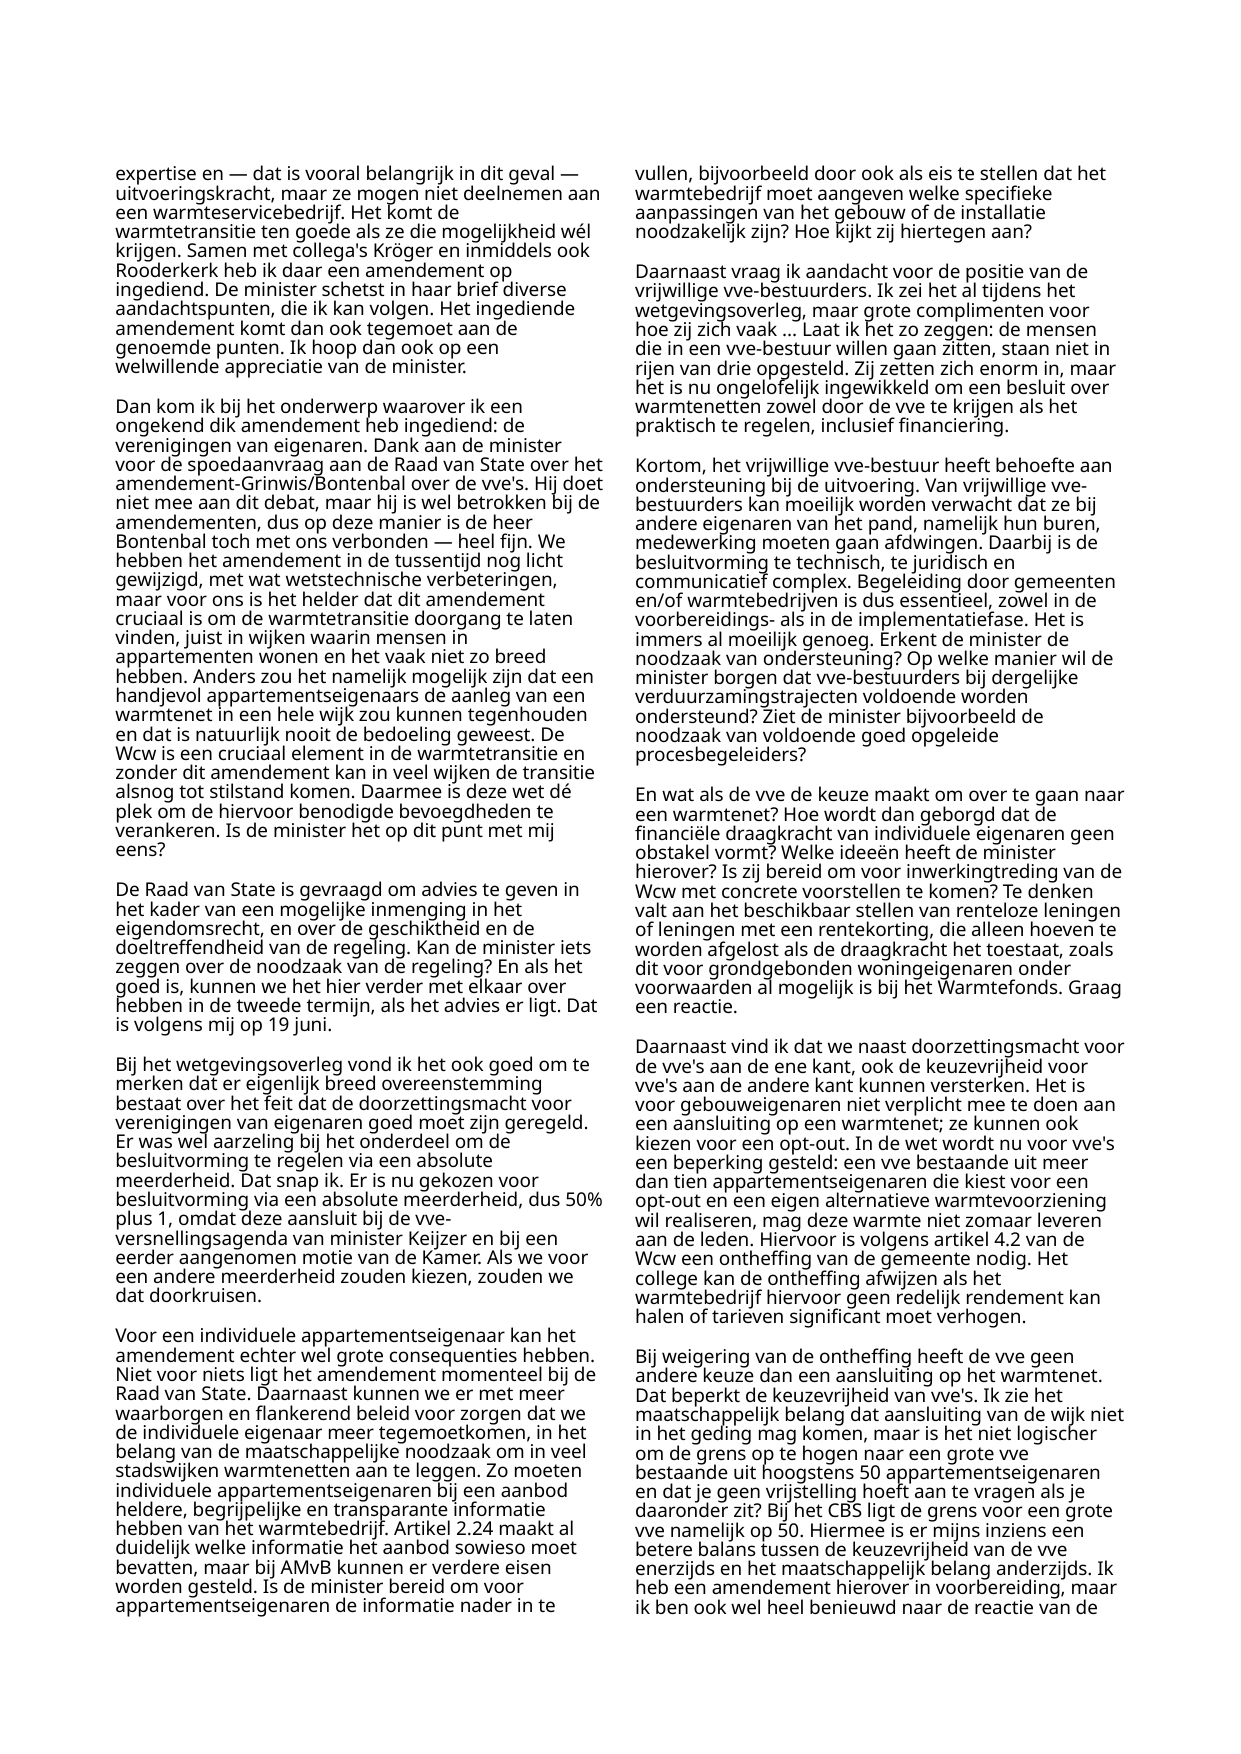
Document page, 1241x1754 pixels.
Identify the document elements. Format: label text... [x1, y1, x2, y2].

text Voor een individuele appartementseigenaar kan het amendement echter wel grote consequenties hebben. Niet voor niets ligt het amendement momenteel bij de Raad van State. Daarnaast kunnen we er met meer waarborgen en flankerend beleid voor zorgen dat we de individuele eigenaar meer tegemoetkomen, in het belang van de maatschappelijke noodzaak om in veel stadswijken warmtenetten aan te leggen. Zo moeten individuele appartementseigenaren bij een aanbod heldere, begrijpelijke en transparante informatie hebben van het warmtebedrijf. Artikel 2.24 maakt al duidelijk welke informatie het aanbod sowieso moet bevatten, maar bij AMvB kunnen er verdere eisen worden gesteld. Is de minister bereid om voor appartementseigenaren de informatie nader in te [115, 1327, 605, 1616]
text De Raad van State is gevraagd om advies te geven in het kader van een mogelijke inmenging in het eigendomsrecht, en over de geschiktheid en de doeltreffendheid van de regeling. Kan de minister iets zeggen over de noodzaak van de regeling? En als het goed is, kunnen we het hier verder met elkaar over hebben in de tweede termijn, als het advies er ligt. Dat is volgens mij op 19 juni. [115, 881, 605, 1035]
text expertise en — dat is vooral belangrijk in dit geval — uitvoeringskracht, maar ze mogen niet deelnemen aan een warmteservicebedrijf. Het komt de warmtetransitie ten goede als ze die mogelijkheid wél krijgen. Samen met collega's Kröger en inmiddels ook Rooderkerk heb ik daar een amendement op ingediend. De minister schetst in haar brief diverse aandachtspunten, die ik kan volgen. Het ingediende amendement komt dan ook tegemoet aan de genoemde punten. Ik hoop dan ook op een welwillende appreciatie van de minister. [115, 165, 605, 377]
text vullen, bijvoorbeeld door ook als eis te stellen dat het warmtebedrijf moet aangeven welke specifieke aanpassingen van het gebouw of de installatie noodzakelijk zijn? Hoe kijkt zij hiertegen aan? [635, 165, 1125, 242]
text Daarnaast vraag ik aandacht voor de positie van de vrijwillige vve-bestuurders. Ik zei het al tijdens het wetgevingsoverleg, maar grote complimenten voor hoe zij zich vaak ... Laat ik het zo zeggen: de mensen die in een vve-bestuur willen gaan zitten, staan niet in rijen van drie opgesteld. Zij zetten zich enorm in, maar het is nu ongelofelijk ingewikkeld om een besluit over warmtenetten zowel door de vve te krijgen als het praktisch te regelen, inclusief financiering. [635, 263, 1125, 437]
text Bij weigering van de ontheffing heeft de vve geen andere keuze dan een aansluiting op het warmtenet. Dat beperkt de keuzevrijheid van vve's. Ik zie het maatschappelijk belang dat aansluiting van de wijk niet in het geding mag komen, maar is het niet logischer om de grens op te hogen naar een grote vve bestaande uit hoogstens 50 appartementseigenaren en dat je geen vrijstelling hoeft aan te vragen als je daaronder zit? Bij het CBS ligt de grens voor een grote vve namelijk op 50. Hiermee is er mijns inziens een betere balans tussen de keuzevrijheid van de vve enerzijds en het maatschappelijk belang anderzijds. Ik heb een amendement hierover in voorbereiding, maar ik ben ook wel heel benieuwd naar de reactie van de [635, 1348, 1125, 1618]
text Dan kom ik bij het onderwerp waarover ik een ongekend dik amendement heb ingediend: de verenigingen van eigenaren. Dank aan de minister voor de spoedaanvraag aan de Raad van State over het amendement-Grinwis/Bontenbal over de vve's. Hij doet niet mee aan dit debat, maar hij is wel betrokken bij de amendementen, dus op deze manier is de heer Bontenbal toch met ons verbonden — heel fijn. We hebben het amendement in de tussentijd nog licht gewijzigd, met wat wetstechnische verbeteringen, maar voor ons is het helder dat dit amendement cruciaal is om de warmtetransitie doorgang te laten vinden, juist in wijken waarin mensen in appartementen wonen en het vaak niet zo breed hebben. Anders zou het namelijk mogelijk zijn dat een handjevol appartementseigenaars de aanleg van een warmtenet in een hele wijk zou kunnen tegenhouden en dat is natuurlijk nooit de bedoeling geweest. De Wcw is een cruciaal element in de warmtetransitie en zonder dit amendement kan in veel wijken de transitie alsnog tot stilstand komen. Daarmee is deze wet dé plek om de hiervoor benodigde bevoegdheden te verankeren. Is de minister het op dit punt met mij eens? [115, 398, 605, 861]
text En wat als de vve de keuze maakt om over te gaan naar een warmtenet? Hoe wordt dan geborgd dat de financiële draagkracht van individuele eigenaren geen obstakel vormt? Welke ideeën heeft de minister hierover? Is zij bereid om voor inwerkingtreding van de Wcw met concrete voorstellen te komen? Te denken valt aan het beschikbaar stellen van renteloze leningen of leningen met een rentekorting, die alleen hoeven te worden afgelost als de draagkracht het toestaat, zoals dit voor grondgebonden woningeigenaren onder voorwaarden al mogelijk is bij het Warmtefonds. Graag een reactie. [635, 786, 1125, 1018]
text Daarnaast vind ik dat we naast doorzettingsmacht voor de vve's aan de ene kant, ook de keuzevrijheid voor vve's aan de andere kant kunnen versterken. Het is voor gebouweigenaren niet verplicht mee te doen aan een aansluiting op een warmtenet; ze kunnen ook kiezen voor een opt-out. In de wet wordt nu voor vve's een beperking gesteld: een vve bestaande uit meer dan tien appartementseigenaren die kiest voor een opt-out en een eigen alternatieve warmtevoorziening wil realiseren, mag deze warmte niet zomaar leveren aan de leden. Hiervoor is volgens artikel 4.2 van de Wcw een ontheffing van de gemeente nodig. Het college kan de ontheffing afwijzen als het warmtebedrijf hiervoor geen redelijk rendement kan halen of tarieven significant moet verhogen. [635, 1038, 1125, 1327]
text Bij het wetgevingsoverleg vond ik het ook goed om te merken dat er eigenlijk breed overeenstemming bestaat over het feit dat de doorzettingsmacht voor verenigingen van eigenaren goed moet zijn geregeld. Er was wel aarzeling bij het onderdeel om de besluitvorming te regelen via een absolute meerderheid. Dat snap ik. Er is nu gekozen voor besluitvorming via een absolute meerderheid, dus 50% plus 1, omdat deze aansluit bij de vve-versnellingsagenda van minister Keijzer en bij een eerder aangenomen motie van de Kamer. Als we voor een andere meerderheid zouden kiezen, zouden we dat doorkruisen. [115, 1056, 605, 1307]
text Kortom, het vrijwillige vve-bestuur heeft behoefte aan ondersteuning bij de uitvoering. Van vrijwillige vve-bestuurders kan moeilijk worden verwacht dat ze bij andere eigenaren van het pand, namelijk hun buren, medewerking moeten gaan afdwingen. Daarbij is de besluitvorming te technisch, te juridisch en communicatief complex. Begeleiding door gemeenten en/of warmtebedrijven is dus essentieel, zowel in de voorbereidings- als in de implementatiefase. Het is immers al moeilijk genoeg. Erkent de minister de noodzaak van ondersteuning? Op welke manier wil de minister borgen dat vve-bestuurders bij dergelijke verduurzamingstrajecten voldoende worden ondersteund? Ziet de minister bijvoorbeeld de noodzaak van voldoende goed opgeleide procesbegeleiders? [635, 457, 1125, 766]
